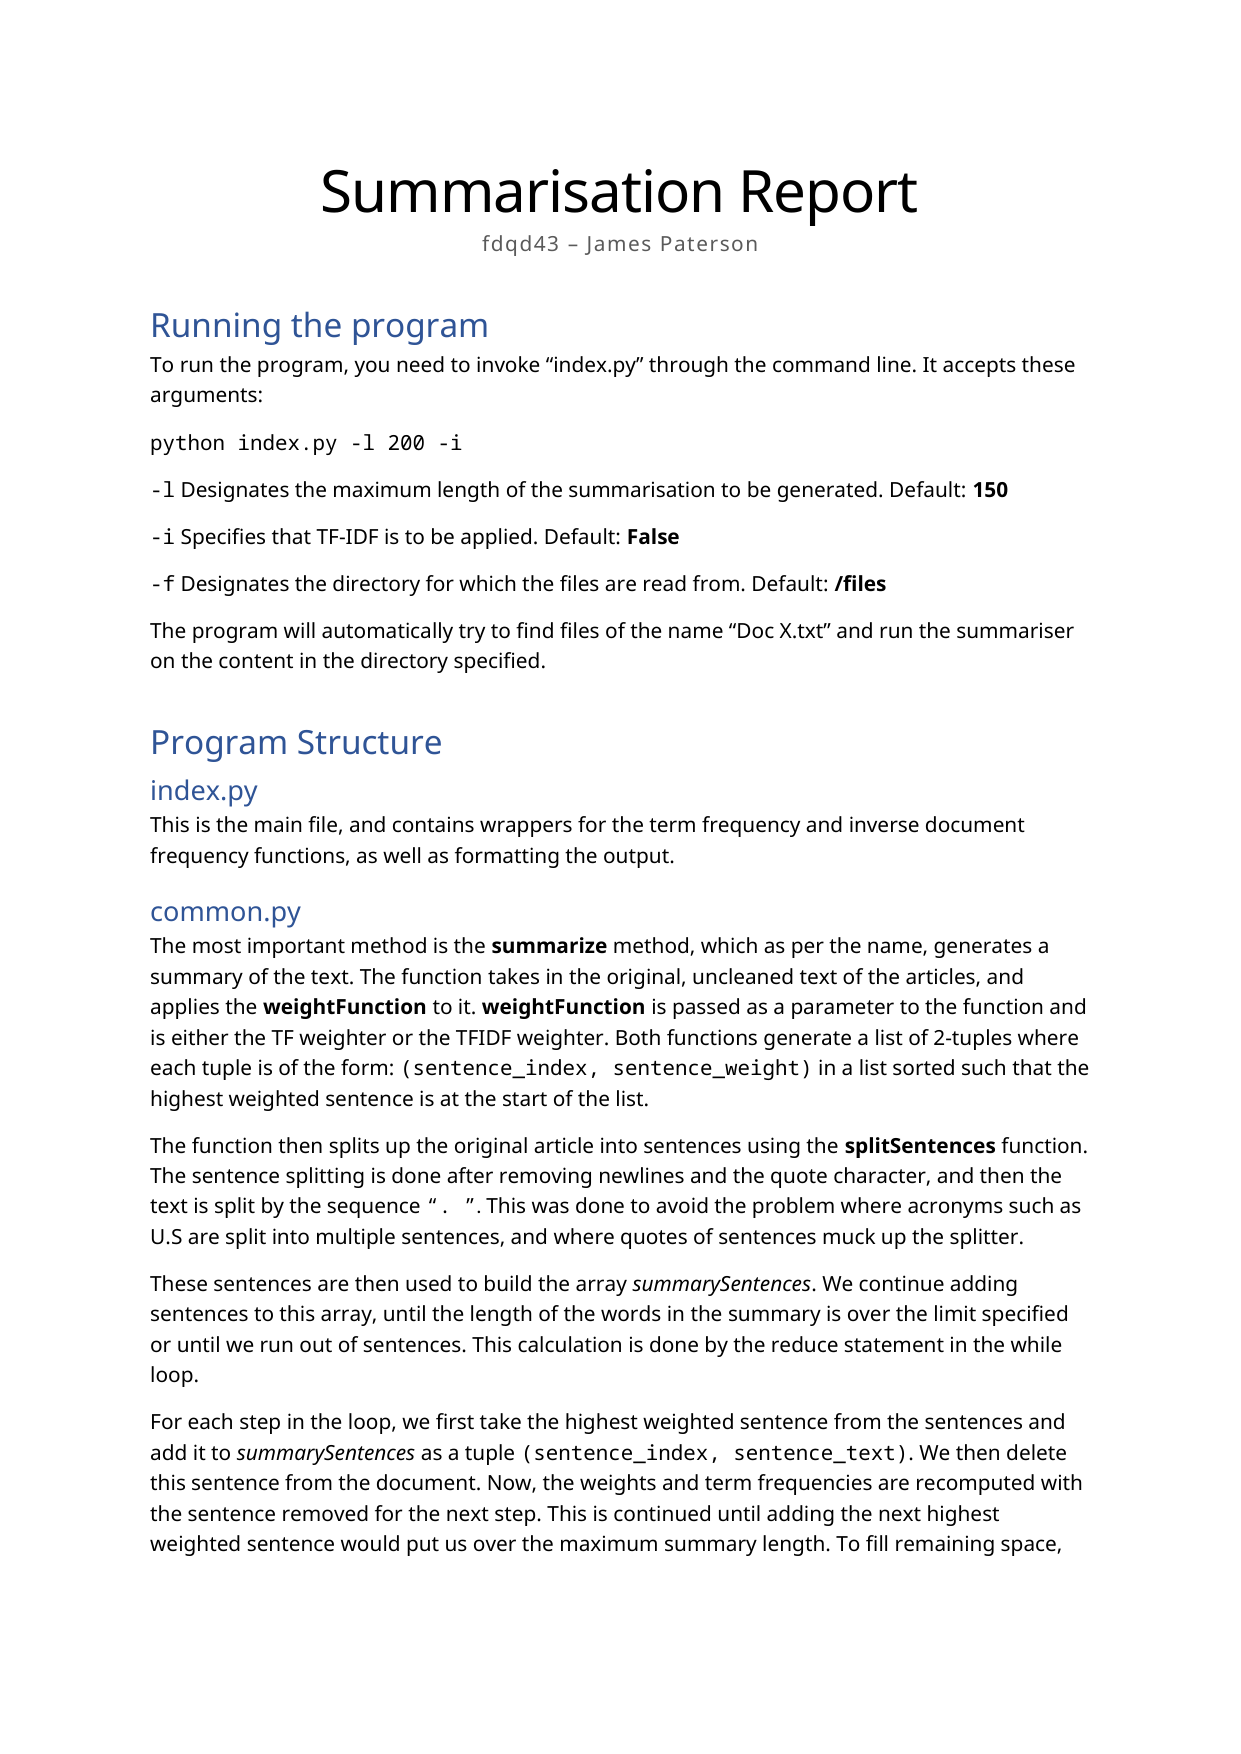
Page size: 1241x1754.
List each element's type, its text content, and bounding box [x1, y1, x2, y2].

text This is the main file, and contains wrappers for the term frequency and inverse document frequency functions, as well as formatting the output. [150, 811, 1090, 869]
subtitle Program Structure [150, 718, 1090, 764]
text -l Designates the maximum length of the summarisation to be generated. Default: 150 [150, 475, 1090, 503]
text For each step in the loop, we first take the highest weighted sentence from the sentences and add it to summarySentences as a tuple (sentence_index, sentence_text). We then delete this sentence from the document. Now, the weights and term frequencies are recomputed with the sentence removed for the next step. This is continued until adding the next highest weighted sentence would put us over the maximum summary length. To fill remaining space, [150, 1407, 1090, 1557]
text To run the program, you need to invoke “index.py” through the command line. It accepts these arguments: [150, 350, 1090, 409]
text -i Specifies that TF-IDF is to be applied. Default: False [150, 522, 1090, 550]
text The program will automatically try to find files of the name “Doc X.txt” and run the summariser on the content in the directory specified. [150, 616, 1090, 675]
subtitle index.py [150, 771, 1090, 808]
text These sentences are then used to build the array summarySentences. We continue adding sentences to this array, until the length of the words in the summary is over the limit specified or until we run out of sentences. This calculation is done by the reduce statement in the while loop. [150, 1269, 1090, 1389]
text The function then splits up the original article into sentences using the splitSentences function. The sentence splitting is done after removing newlines and the quote character, and then the text is split by the sequence “. ”. This was done to avoid the problem where acronyms such as U.S are split into multiple sentences, and where quotes of sentences muck up the splitter. [150, 1131, 1090, 1250]
subtitle fdqd43 – James Paterson [150, 229, 1090, 258]
subtitle common.py [150, 892, 1090, 929]
text -f Designates the directory for which the files are read from. Default: /files [150, 569, 1090, 597]
title Summarisation Report [150, 150, 1090, 229]
text The most important method is the summarize method, which as per the name, generates a summary of the text. The function takes in the original, uncleaned text of the articles, and applies the weightFunction to it. weightFunction is passed as a parameter to the function and is either the TF weighter or the TFIDF weighter. Both functions generate a list of 2-tuples where each tuple is of the form: (sentence_index, sentence_weight) in a list sorted such that the highest weighted sentence is at the start of the list. [150, 932, 1090, 1112]
text python index.py -l 200 -i [150, 428, 1090, 456]
subtitle Running the program [150, 302, 1090, 347]
